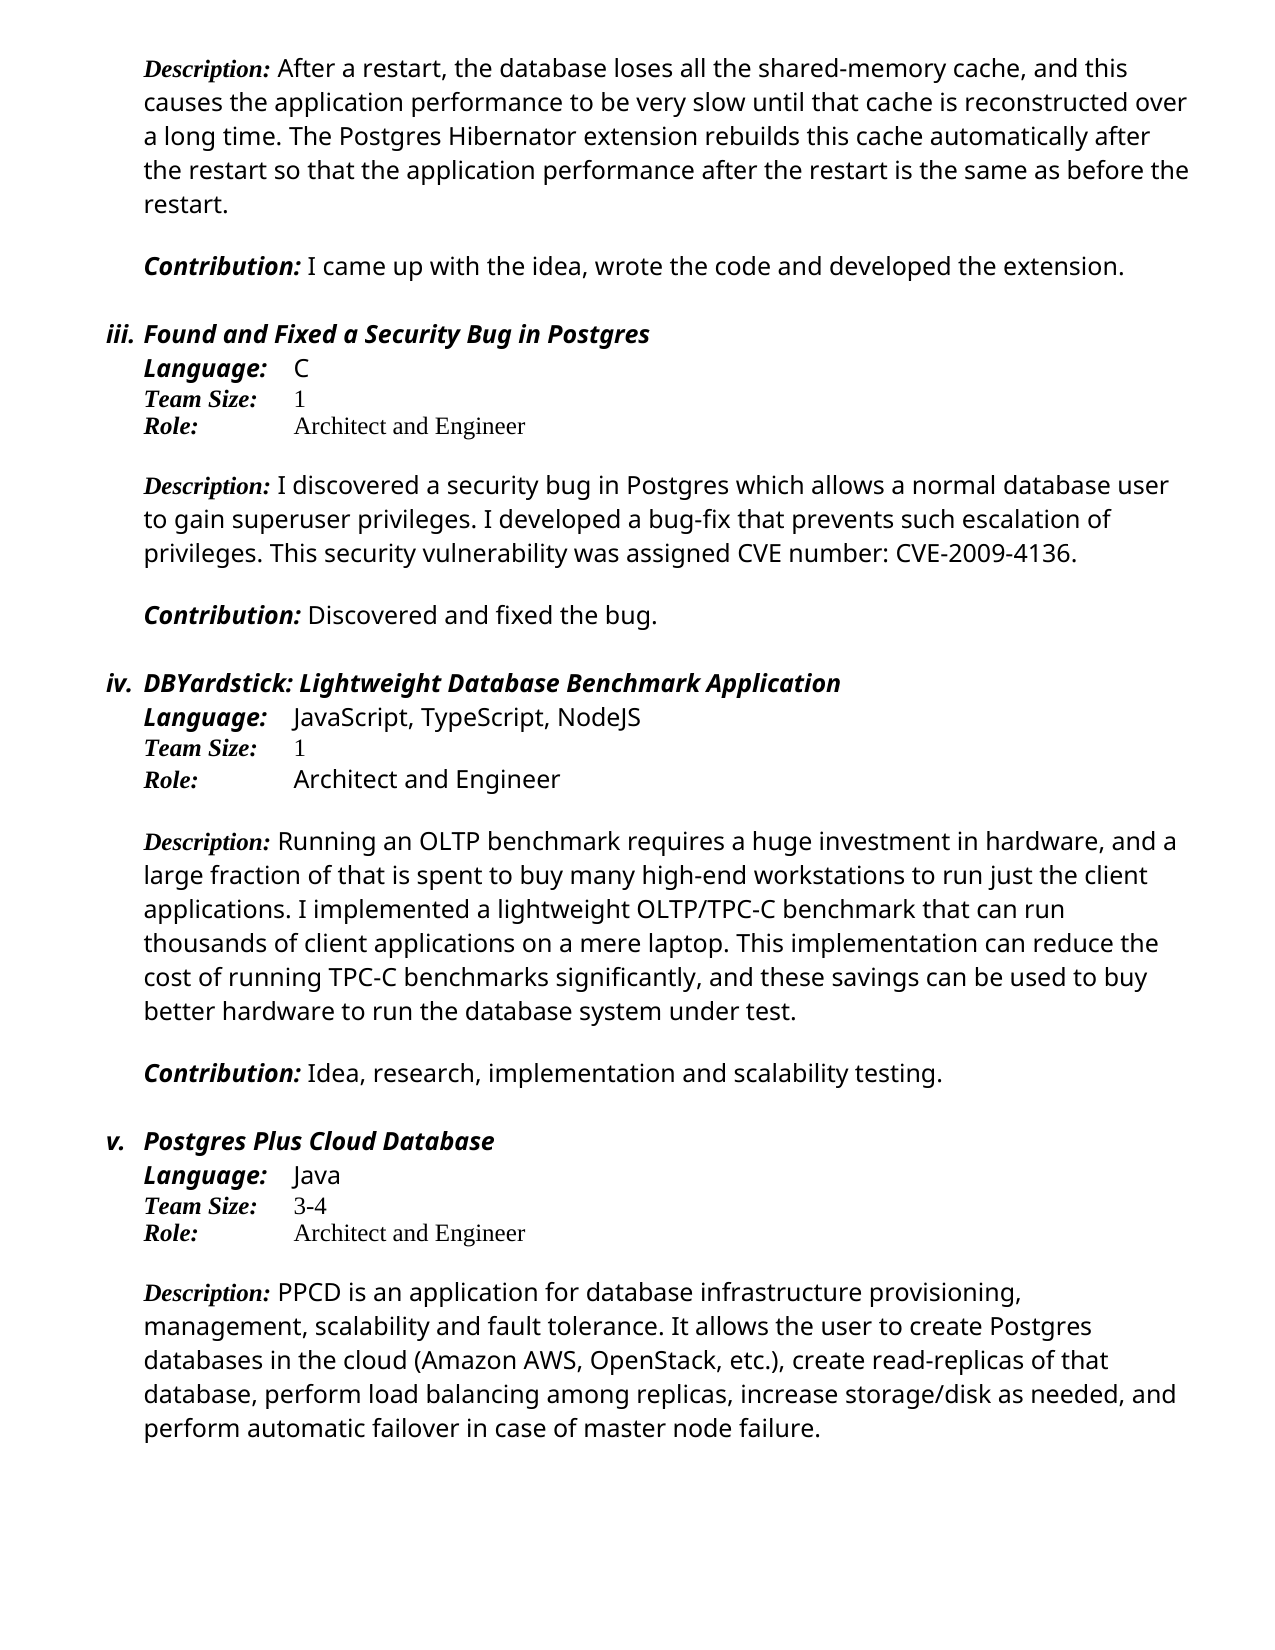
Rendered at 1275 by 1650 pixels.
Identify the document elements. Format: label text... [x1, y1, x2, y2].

list Role: Architect and Engineer [106, 1219, 1193, 1247]
list Description: After a restart, the database loses all the shared-memory cache, and this causes the application performance to be very slow until that cache is reconstructed over a long time. The Postgres Hibernator extension rebuilds this cache automatically after the restart so that the application performance after the restart is the same as before the restart. [106, 50, 1193, 221]
list Found and Fixed a Security Bug in Postgres [106, 317, 1193, 351]
list Description: I discovered a security bug in Postgres which allows a normal database user to gain superuser privileges. I developed a bug-fix that prevents such escalation of privileges. This security vulnerability was assigned CVE number: CVE-2009-4136. [106, 468, 1193, 570]
list Contribution: Idea, research, implementation and scalability testing. [106, 1056, 1193, 1089]
list Description: Running an OLTP benchmark requires a huge investment in hardware, and a large fraction of that is spent to buy many high-end workstations to run just the client applications. I implemented a lightweight OLTP/TPC-C benchmark that can run thousands of client applications on a mere laptop. This implementation can reduce the cost of running TPC-C benchmarks significantly, and these savings can be used to buy better hardware to run the database system under test. [106, 823, 1193, 1028]
list Language: C [106, 351, 1193, 385]
list Contribution: Discovered and fixed the bug. [106, 598, 1193, 632]
list Team Size: 1 [106, 385, 1193, 412]
list Role: Architect and Engineer [106, 762, 1193, 796]
list Team Size: 3-4 [106, 1192, 1193, 1219]
list Language: JavaScript, TypeScript, NodeJS [106, 700, 1193, 734]
list Role: Architect and Engineer [106, 412, 1193, 440]
list Description: PPCD is an application for database infrastructure provisioning, management, scalability and fault tolerance. It allows the user to create Postgres databases in the cloud (Amazon AWS, OpenStack, etc.), create read-replicas of that database, perform load balancing among replicas, increase storage/disk as needed, and perform automatic failover in case of master node failure. [106, 1275, 1193, 1445]
list DBYardstick: Lightweight Database Benchmark Application [106, 666, 1193, 700]
list Postgres Plus Cloud Database [106, 1124, 1193, 1158]
list Team Size: 1 [106, 734, 1193, 762]
list Language: Java [106, 1158, 1193, 1192]
list Contribution: I came up with the idea, wrote the code and developed the extension. [106, 248, 1193, 282]
